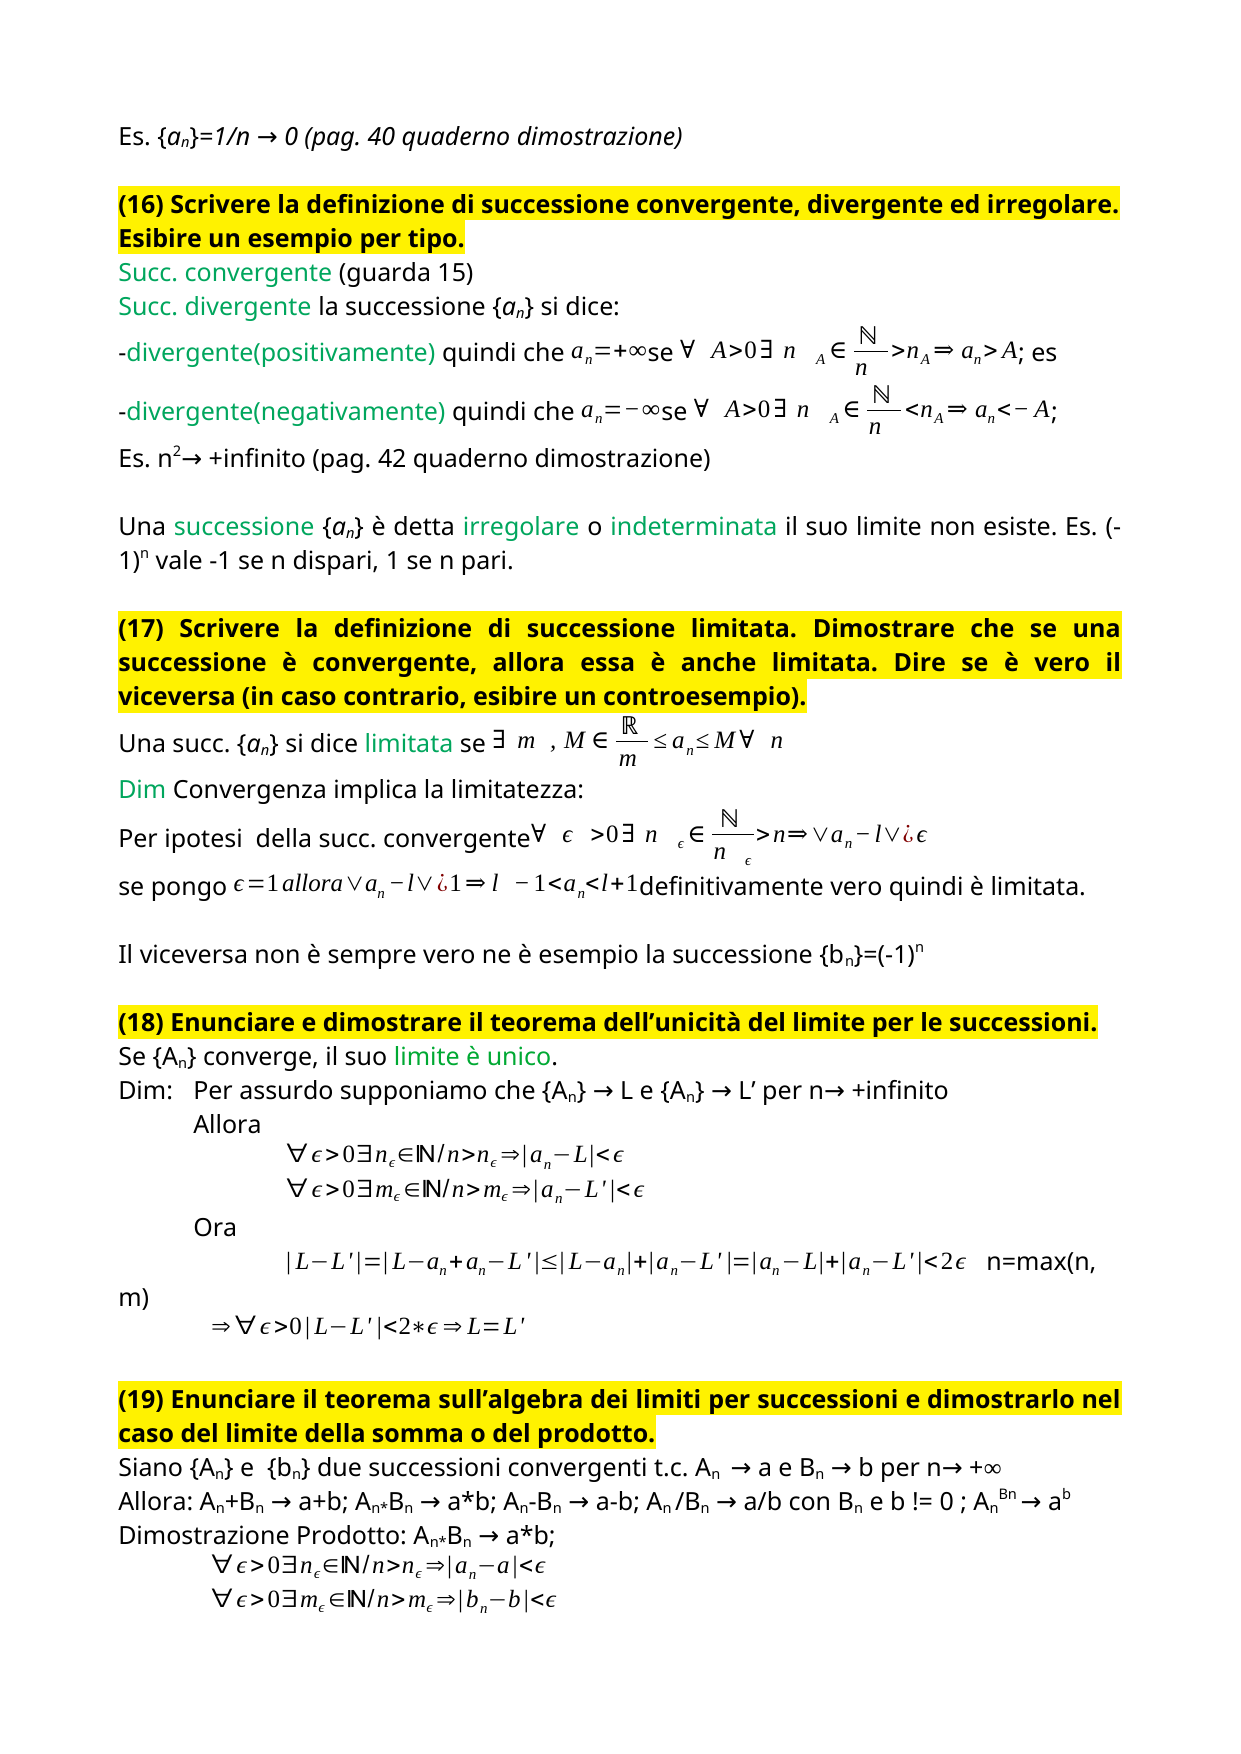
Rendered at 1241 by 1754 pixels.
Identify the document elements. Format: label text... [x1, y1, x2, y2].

text (17) Scrivere la definizione di successione limitata. Dimostrare che se una successione è convergente, allora essa è anche limitata. Dire se è vero il viceversa (in caso contrario, esibire un controesempio). [118, 611, 1122, 713]
text -divergente(positivamente) quindi che se ; es [118, 322, 1122, 381]
text Succ. convergente (guarda 15) [118, 254, 1122, 288]
text Es. {an}=1/n → 0 (pag. 40 quaderno dimostrazione) [118, 118, 1122, 152]
text Per ipotesi della succ. convergente [118, 806, 1122, 869]
text Dimostrazione Prodotto: An*Bn → a*b; [118, 1518, 1122, 1552]
text Allora: An+Bn → a+b; An*Bn → a*b; An-Bn → a-b; An /Bn → a/b con Bn e b != 0 ; AnBn → ab [118, 1483, 1122, 1518]
text -divergente(negativamente) quindi che se ; [118, 381, 1122, 440]
text Es. n2→ +infinito (pag. 42 quaderno dimostrazione) [118, 440, 1122, 474]
text se pongo definitivamente vero quindi è limitata. [118, 869, 1122, 903]
text Allora [118, 1107, 1122, 1141]
text Dim Convergenza implica la limitatezza: [118, 772, 1122, 806]
text Esibire un esempio per tipo. [118, 220, 1122, 254]
text Il viceversa non è sempre vero ne è esempio la successione {bn}=(-1)n [118, 937, 1122, 971]
text (19) Enunciare il teorema sull’algebra dei limiti per successioni e dimostrarlo nel caso del limite della somma o del prodotto. [118, 1381, 1122, 1449]
text (16) Scrivere la definizione di successione convergente, divergente ed irregolare. [118, 186, 1122, 220]
text Una successione {an} è detta irregolare o indeterminata il suo limite non esiste. Es. (-1)n vale -1 se n dispari, 1 se n pari. [118, 508, 1122, 577]
text Dim: Per assurdo supponiamo che {An} → L e {An} → L’ per n→ +infinito [118, 1073, 1122, 1107]
text Una succ. {an} si dice limitata se [118, 713, 1122, 772]
text n=max(n, m) [118, 1243, 1122, 1313]
text Ora [118, 1209, 1122, 1243]
text Se {An} converge, il suo limite è unico. [118, 1039, 1122, 1073]
text Succ. divergente la successione {an} si dice: [118, 288, 1122, 322]
text Siano {An} e {bn} due successioni convergenti t.c. An → a e Bn → b per n→ +∞ [118, 1449, 1122, 1483]
text (18) Enunciare e dimostrare il teorema dell’unicità del limite per le successioni. [118, 1005, 1122, 1039]
